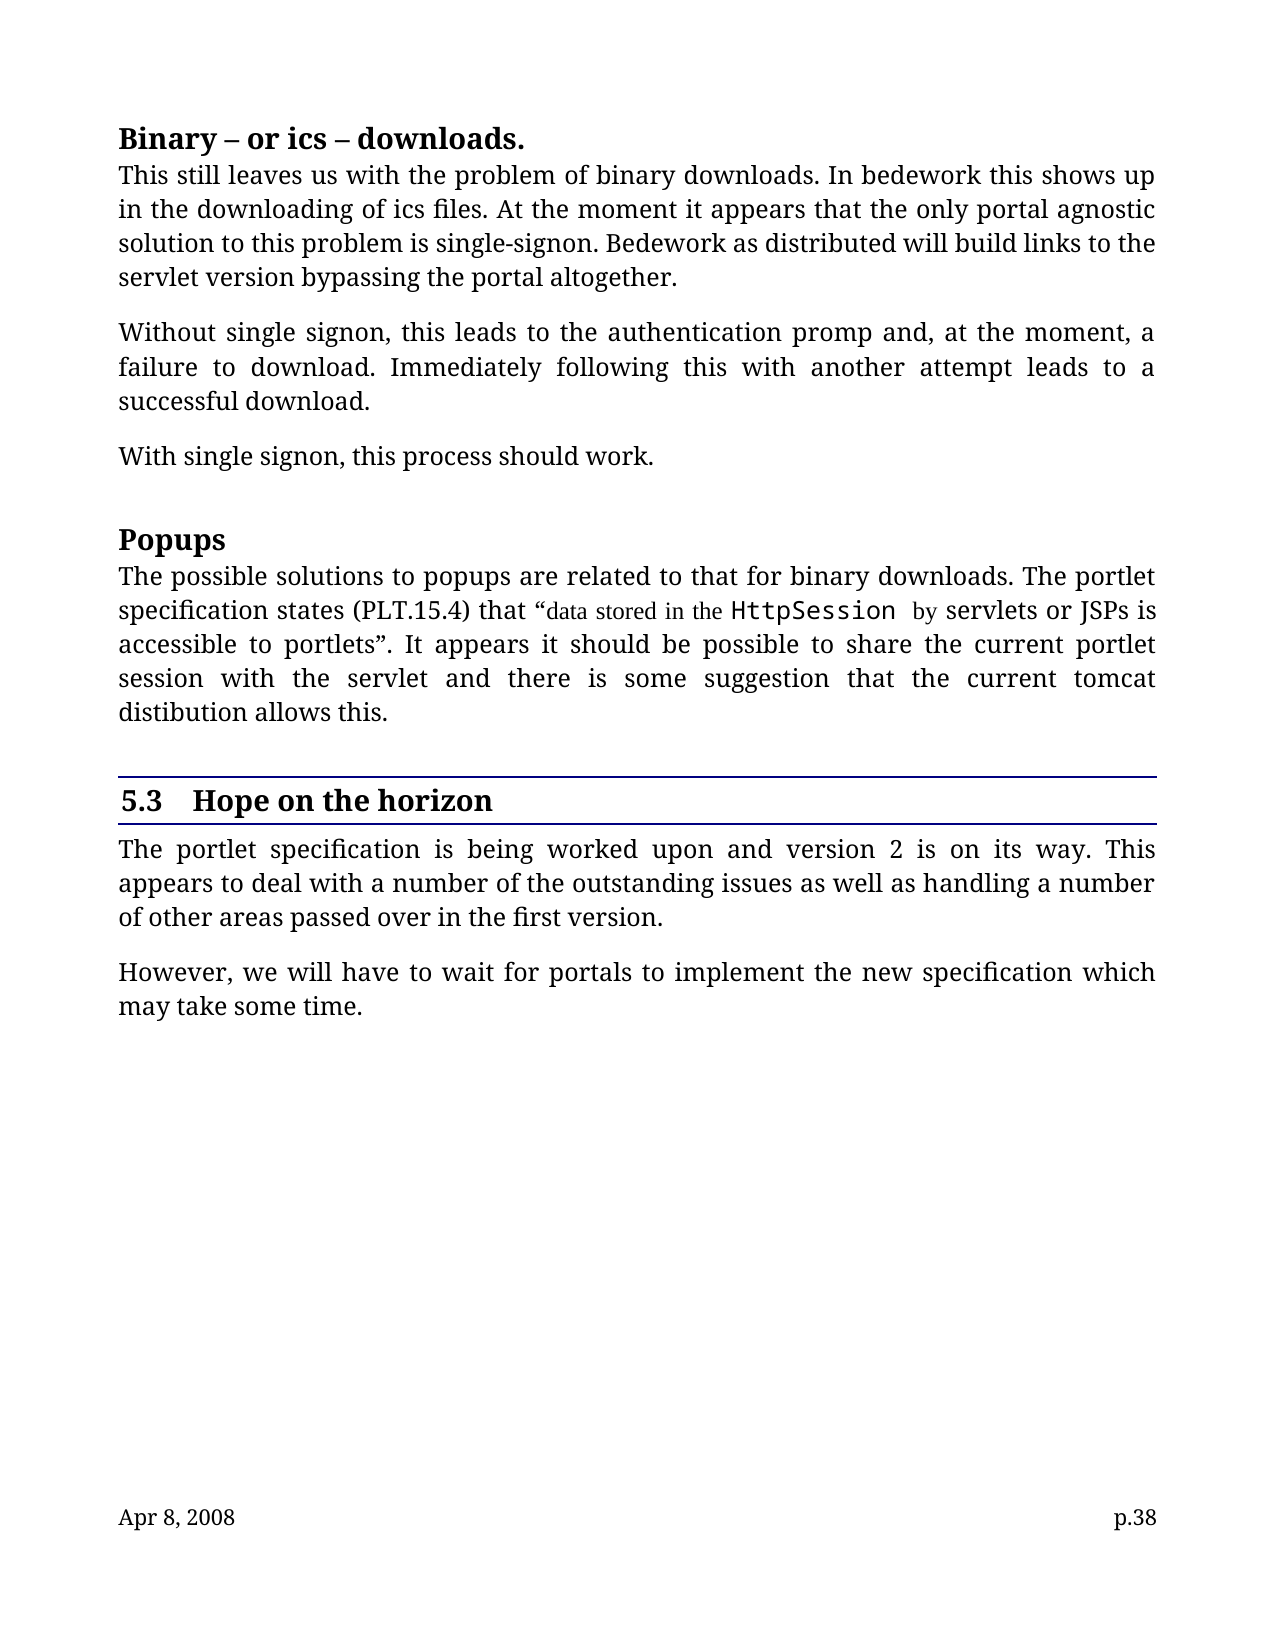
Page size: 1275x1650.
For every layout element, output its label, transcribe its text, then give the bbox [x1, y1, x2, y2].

text With single signon, this process should work. [118, 438, 1157, 472]
subtitle Hope on the horizon [118, 778, 1157, 823]
subtitle Popups [118, 519, 1157, 559]
text Without single signon, this leads to the authentication promp and, at the moment, a failure to download. Immediately following this with another attempt leads to a successful download. [118, 315, 1157, 417]
text However, we will have to wait for portals to implement the new specification which may take some time. [118, 955, 1157, 1023]
text This still leaves us with the problem of binary downloads. In bedework this shows up in the downloading of ics files. At the moment it appears that the only portal agnostic solution to this problem is single-signon. Bedework as distributed will build links to the servlet version bypassing the portal altogether. [118, 158, 1157, 294]
text The possible solutions to popups are related to that for binary downloads. The portlet specification states (PLT.15.4) that “data stored in the HttpSession by servlets or JSPs is accessible to portlets”. It appears it should be possible to share the current portlet session with the servlet and there is some suggestion that the current tomcat distibution allows this. [118, 559, 1157, 729]
text The portlet specification is being worked upon and version 2 is on its way. This appears to deal with a number of the outstanding issues as well as handling a number of other areas passed over in the first version. [118, 831, 1157, 934]
subtitle Binary – or ics – downloads. [118, 118, 1157, 158]
